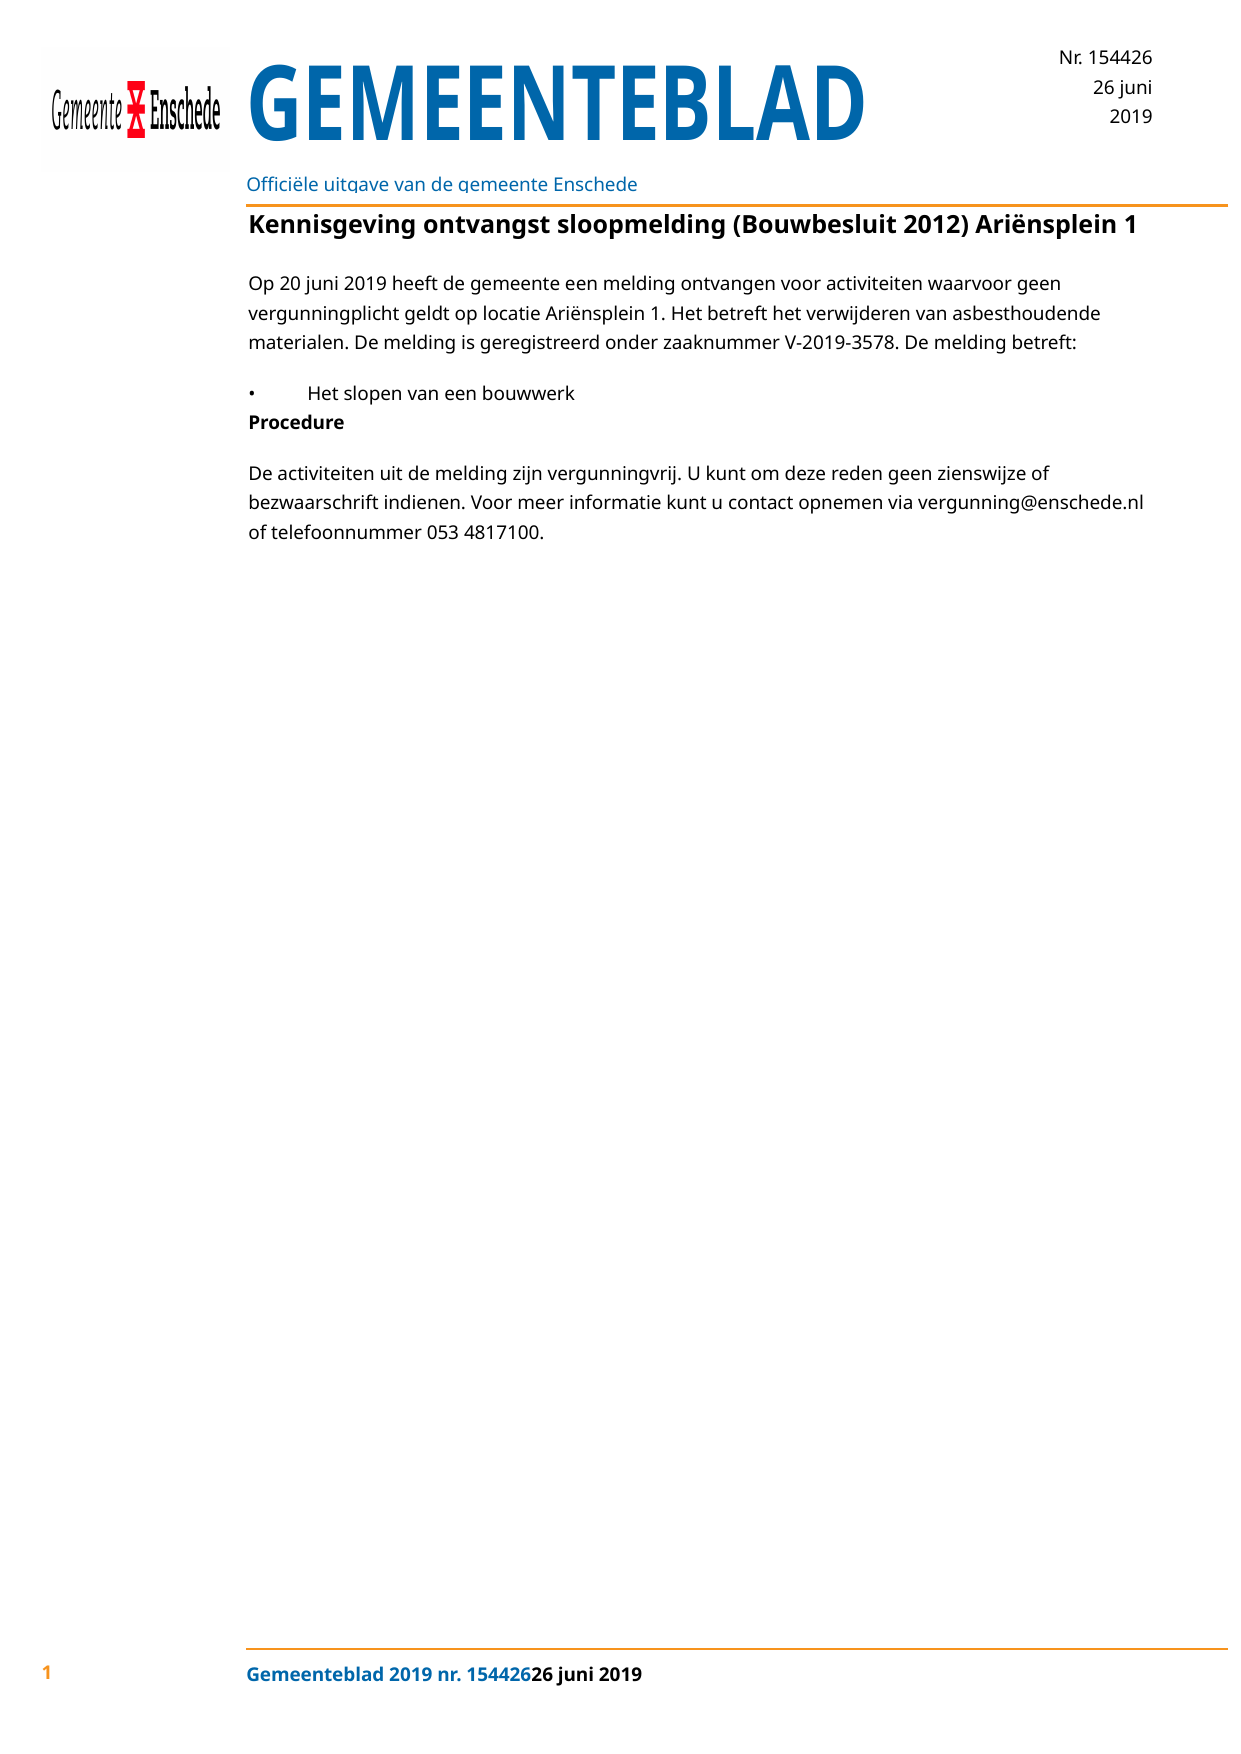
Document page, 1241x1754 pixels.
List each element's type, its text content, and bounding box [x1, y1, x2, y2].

text Op 20 juni 2019 heeft de gemeente een melding ontvangen voor activiteiten waarvoor geen vergunningplicht geldt op locatie Ariënsplein 1. Het betreft het verwijderen van asbesthoudende materialen. De melding is geregistreerd onder zaaknummer V-2019-3578. De melding betreft: [248, 270, 1152, 355]
text Procedure [248, 409, 1152, 435]
picture [41, 47, 231, 172]
text De activiteiten uit de melding zijn vergunningvrij. U kunt om deze reden geen zienswijze of bezwaarschrift indienen. Voor meer informatie kunt u contact opnemen via vergunning@enschede.nl of telefoonnummer 053 4817100. [248, 460, 1152, 545]
text Kennisgeving ontvangst sloopmelding (Bouwbesluit 2012) Ariënsplein 1 [248, 207, 1152, 241]
list Het slopen van een bouwwerk [248, 380, 1152, 406]
